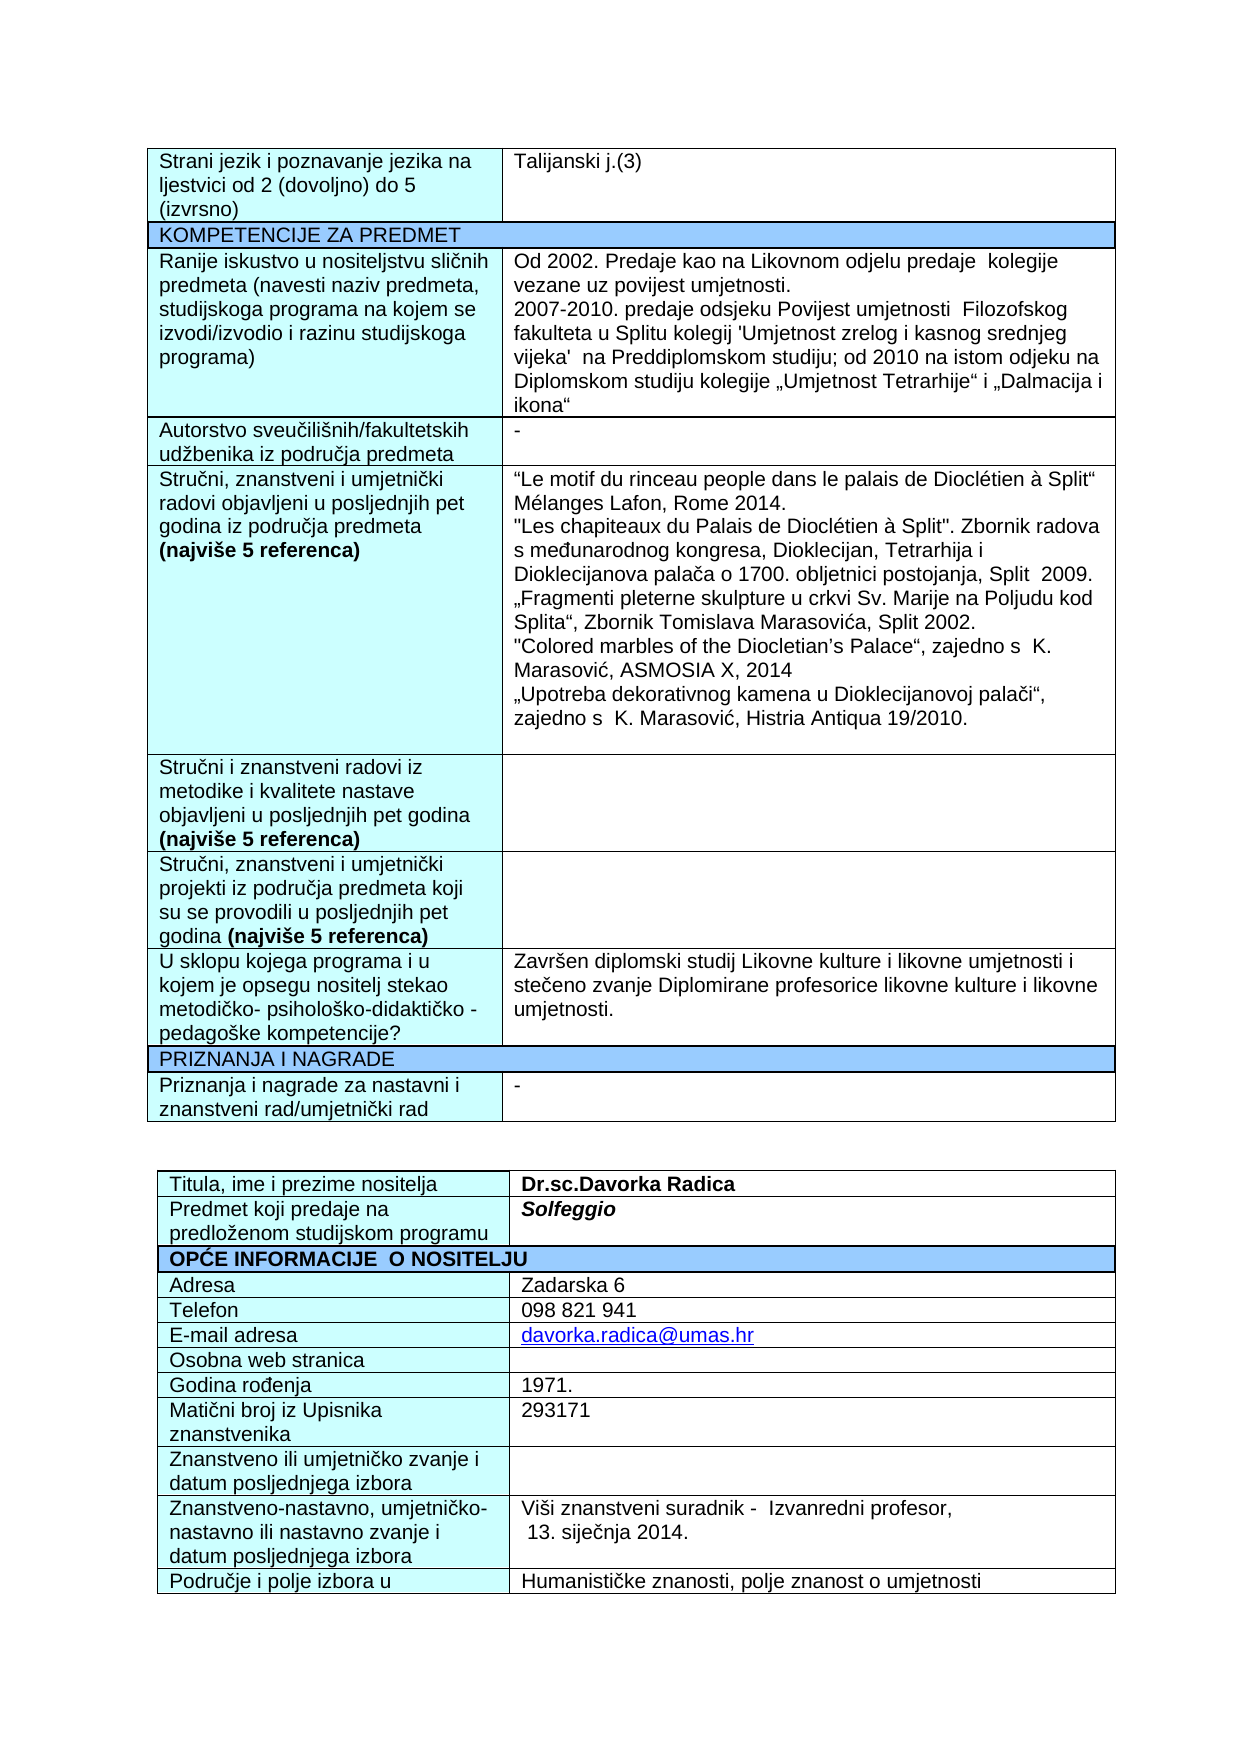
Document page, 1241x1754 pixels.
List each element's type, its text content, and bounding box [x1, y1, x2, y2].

table_cell Znanstveno-nastavno, umjetničko-nastavno ili nastavno zvanje i datum posljednjega izbora [158, 1496, 509, 1567]
table_cell 098 821 941 [510, 1298, 1115, 1322]
table_cell - [503, 1073, 1115, 1121]
table_cell E-mail adresa [158, 1323, 509, 1347]
table_cell Adresa [158, 1273, 509, 1297]
table_cell Ranije iskustvo u nositeljstvu sličnih predmeta (navesti naziv predmeta, studijskoga programa na kojem se izvodi/izvodio i razinu studijskoga programa) [148, 249, 502, 416]
table_cell [503, 852, 1115, 948]
table_cell - [503, 418, 1115, 465]
table_cell Završen diplomski studij Likovne kulture i likovne umjetnosti i stečeno zvanje Diplomirane profesorice likovne kulture i likovne umjetnosti. [503, 949, 1115, 1044]
table_cell “Le motif du rinceau people dans le palais de Dioclétien à Split“ Mélanges Lafon, Rome 2014. "Les chapiteaux du Palais de Dioclétien à Split". Zbornik radova s međunarodnog kongresa, Dioklecijan, Tetrarhija i Dioklecijanova palača o 1700. obljetnici postojanja, Split 2009. „Fragmenti pleterne skulpture u crkvi Sv. Marije na Poljudu kod Splita“, Zbornik Tomislava Marasovića, Split 2002. "Colored marbles of the Diocletian’s Palace“, zajedno s K. Marasović, ASMOSIA X, 2014 „Upotreba dekorativnog kamena u Dioklecijanovoj palači“, zajedno s K. Marasović, Histria Antiqua 19/2010. [503, 466, 1115, 754]
table_cell [510, 1447, 1115, 1494]
table_cell OPĆE INFORMACIJE O NOSITELJU [159, 1247, 1114, 1271]
table_header Titula, ime i prezime nositelja [158, 1172, 509, 1196]
table_cell U sklopu kojega programa i u kojem je opsegu nositelj stekao metodičko- psihološko-didaktičko -pedagoške kompetencije? [148, 949, 502, 1044]
table_header Dr.sc.Davorka Radica [510, 1171, 1115, 1196]
table_cell [510, 1348, 1115, 1372]
table_cell Humanističke znanosti, polje znanost o umjetnosti [510, 1569, 1115, 1592]
table_cell 293171 [510, 1398, 1115, 1446]
table_cell Stručni, znanstveni i umjetnički radovi objavljeni u posljednjih pet godina iz područja predmeta (najviše 5 referenca) [148, 466, 502, 754]
table_cell Autorstvo sveučilišnih/fakultetskih udžbenika iz područja predmeta [148, 418, 502, 465]
table_cell Predmet koji predaje na predloženom studijskom programu [158, 1197, 509, 1244]
table_cell PRIZNANJA I NAGRADE [149, 1047, 1114, 1071]
table_cell [503, 755, 1115, 851]
table_cell Viši znanstveni suradnik - Izvanredni profesor, 13. siječnja 2014. [510, 1496, 1115, 1567]
table_cell Priznanja i nagrade za nastavni i znanstveni rad/umjetnički rad [148, 1073, 502, 1121]
table_cell 1971. [510, 1373, 1115, 1397]
table_cell Od 2002. Predaje kao na Likovnom odjelu predaje kolegije vezane uz povijest umjetnosti. 2007-2010. predaje odsjeku Povijest umjetnosti Filozofskog fakulteta u Splitu kolegij 'Umjetnost zrelog i kasnog srednjeg vijeka' na Preddiplomskom studiju; od 2010 na istom odjeku na Diplomskom studiju kolegije „Umjetnost Tetrarhije“ i „Dalmacija i ikona“ [503, 249, 1115, 416]
table_cell Telefon [158, 1298, 509, 1322]
table_cell Solfeggio [510, 1197, 1115, 1244]
table_cell davorka.radica@umas.hr [510, 1323, 1115, 1347]
table_cell Godina rođenja [158, 1373, 509, 1397]
table_cell Stručni, znanstveni i umjetnički projekti iz područja predmeta koji su se provodili u posljednjih pet godina (najviše 5 referenca) [148, 852, 502, 948]
table_cell Talijanski j.(3) [503, 149, 1115, 221]
table_cell Stručni i znanstveni radovi iz metodike i kvalitete nastave objavljeni u posljednjih pet godina (najviše 5 referenca) [148, 755, 502, 851]
table_cell Matični broj iz Upisnika znanstvenika [158, 1398, 509, 1446]
table_cell Zadarska 6 [510, 1273, 1115, 1297]
table_cell Strani jezik i poznavanje jezika na ljestvici od 2 (dovoljno) do 5 (izvrsno) [148, 149, 502, 221]
table_cell KOMPETENCIJE ZA PREDMET [149, 223, 1114, 247]
table_cell Osobna web stranica [158, 1348, 509, 1372]
table_cell Znanstveno ili umjetničko zvanje i datum posljednjega izbora [158, 1447, 509, 1494]
table_cell Područje i polje izbora u [158, 1569, 509, 1592]
